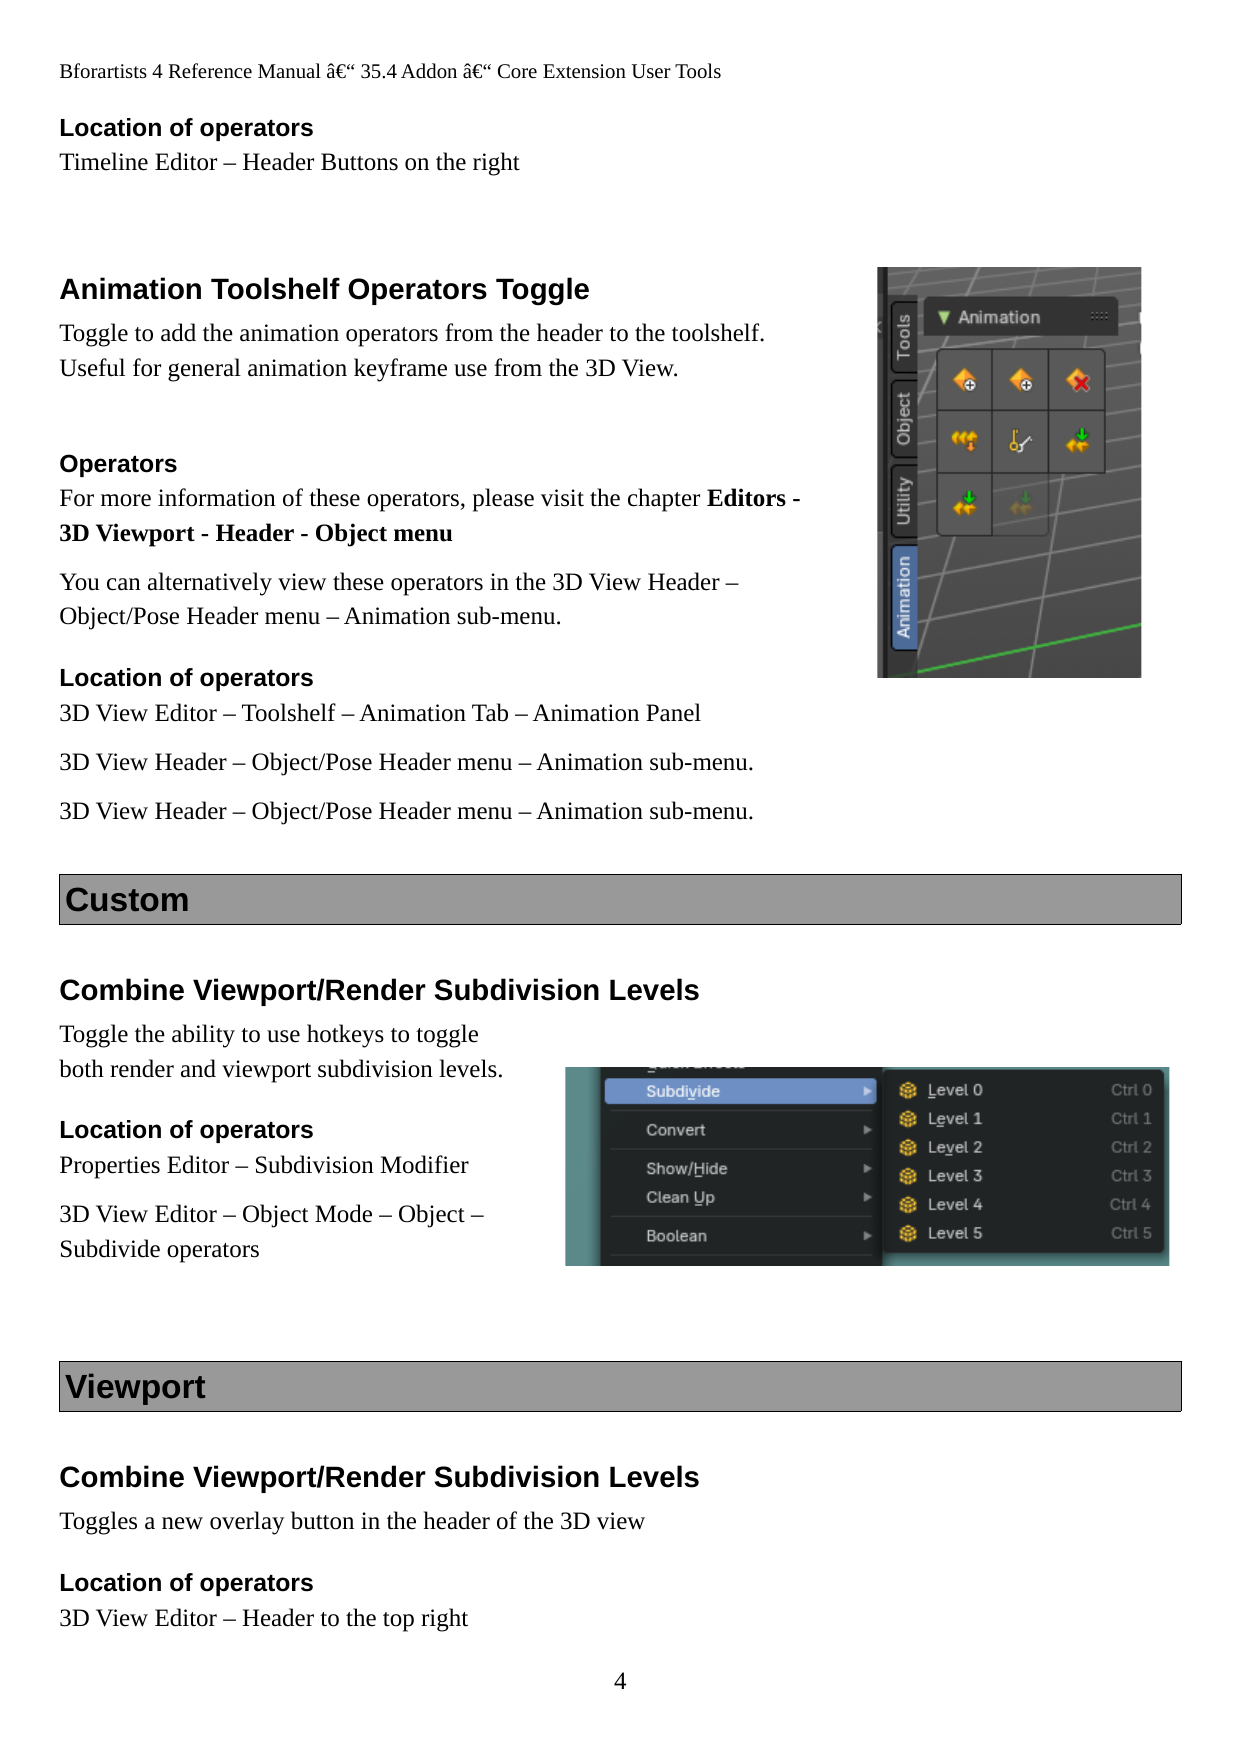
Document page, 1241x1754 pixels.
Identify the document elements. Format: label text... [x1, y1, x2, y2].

text [1142, 483, 1181, 547]
text 3D View Header – Object/Pose Header menu – Animation sub-menu. [59, 747, 1181, 776]
text [1142, 567, 1181, 630]
picture [877, 267, 1142, 678]
text 3D View Editor – Object Mode – Object – Subdivide operators [59, 1199, 565, 1262]
subtitle Combine Viewport/Render Subdivision Levels [59, 1460, 1181, 1494]
subtitle Operators [59, 449, 877, 477]
text 3D View Header – Object/Pose Header menu – Animation sub-menu. [59, 796, 1181, 825]
subtitle Combine Viewport/Render Subdivision Levels [59, 973, 1181, 1007]
text Toggle to add the animation operators from the header to the toolshelf. Useful for general animation keyframe use from the 3D View. [59, 318, 877, 416]
text Toggles a new overlay button in the header of the 3D view [59, 1506, 1181, 1535]
text 3D View Editor – Toolshelf – Animation Tab – Animation Panel [59, 698, 1181, 727]
subtitle Location of operators [59, 1568, 1181, 1596]
subtitle Location of operators [59, 113, 1181, 141]
subtitle [1142, 272, 1181, 306]
table_header Custom [60, 875, 1181, 924]
text Toggle the ability to use hotkeys to toggle both render and viewport subdivision levels. [59, 1019, 1181, 1083]
picture [565, 1067, 1170, 1266]
text You can alternatively view these operators in the 3D View Header – Object/Pose Header menu – Animation sub-menu. [59, 567, 877, 630]
subtitle Location of operators [59, 1115, 565, 1144]
text Properties Editor – Subdivision Modifier [59, 1150, 565, 1179]
text For more information of these operators, please visit the chapter Editors - 3D Viewport - Header - Object menu [59, 483, 877, 547]
text [1142, 318, 1181, 416]
subtitle Animation Toolshelf Operators Toggle [59, 272, 877, 306]
subtitle [1142, 449, 1181, 477]
subtitle Location of operators [59, 663, 1181, 692]
table_header Viewport [60, 1362, 1181, 1411]
text Timeline Editor – Header Buttons on the right [59, 147, 1181, 176]
text 3D View Editor – Header to the top right [59, 1603, 1181, 1631]
